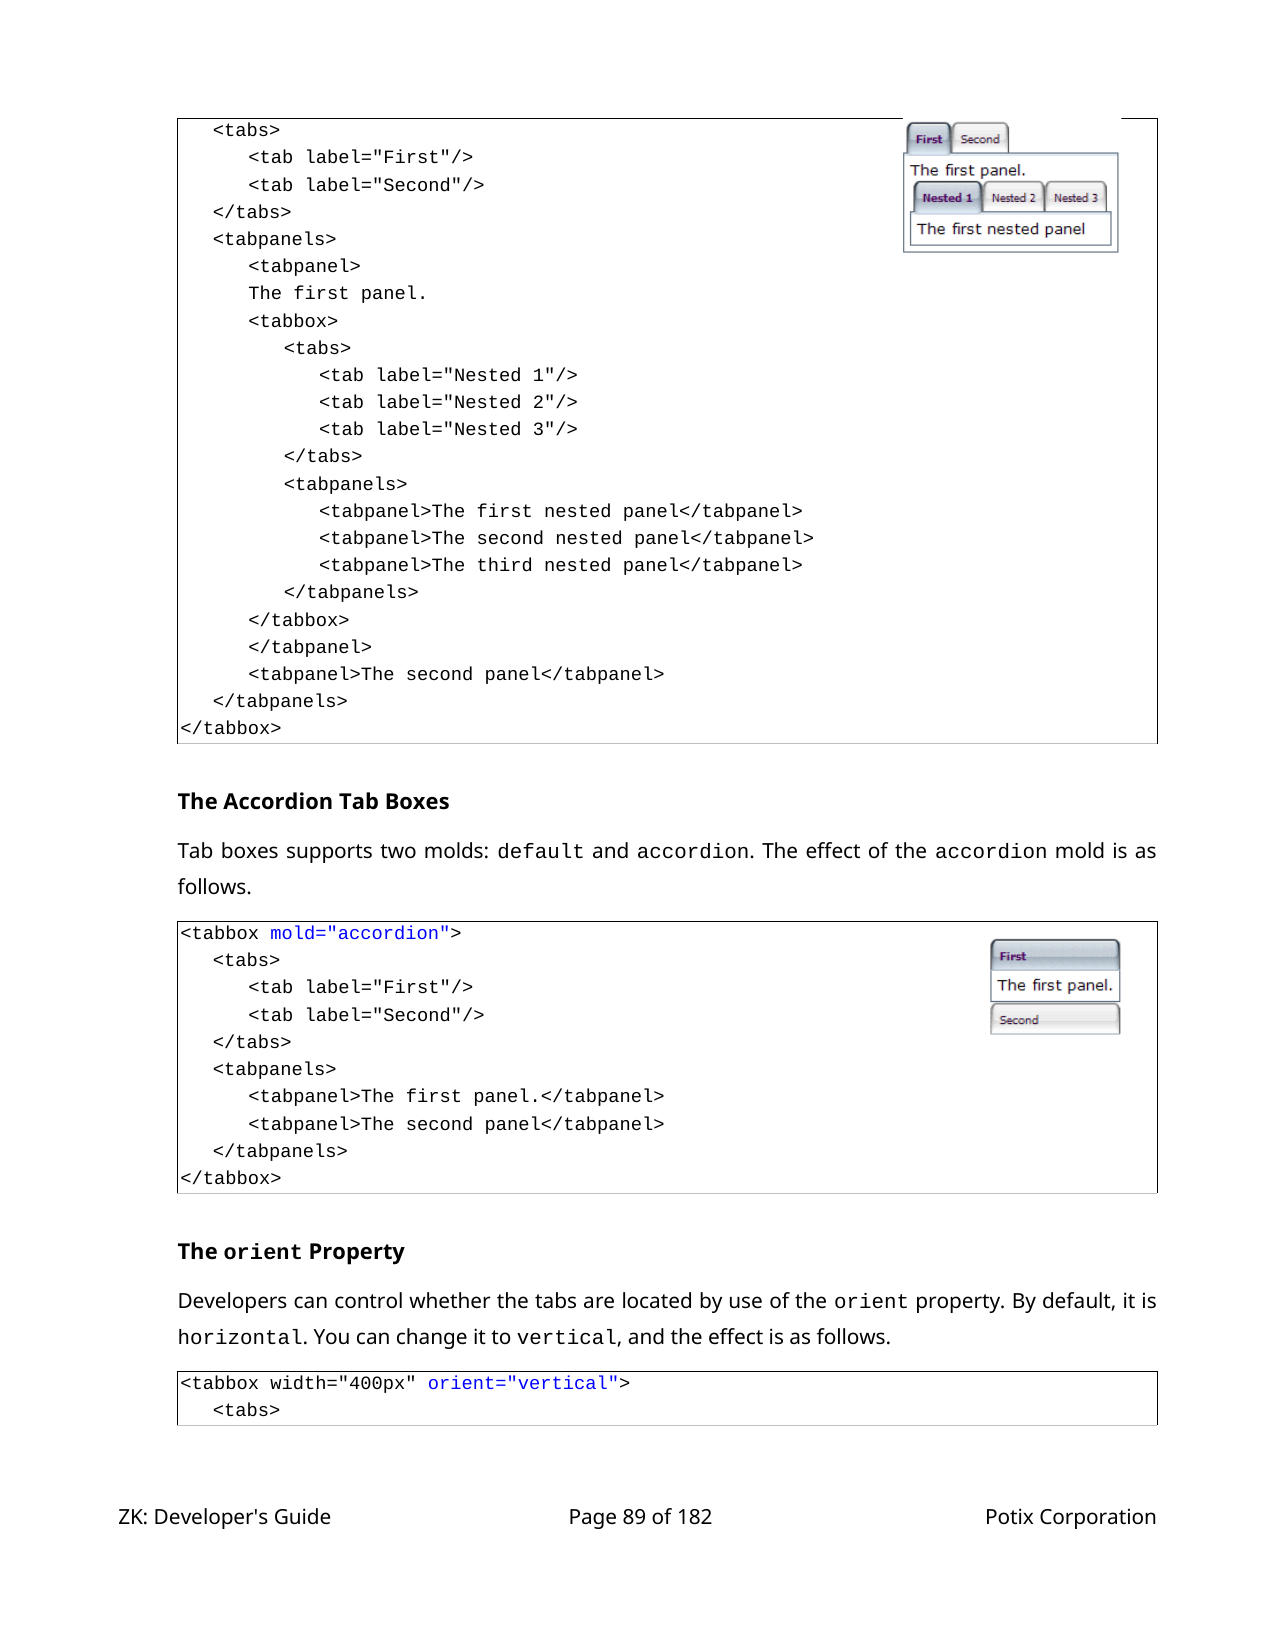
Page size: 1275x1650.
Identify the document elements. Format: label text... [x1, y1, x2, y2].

text [1122, 119, 1157, 142]
text </tabpanels> [178, 580, 1157, 604]
text [1122, 172, 1157, 197]
text <tabs> [178, 1398, 1157, 1425]
text <tabpanel>The third nested panel</tabpanel> [178, 553, 1157, 577]
picture [902, 118, 1122, 255]
text <tab label="Nested 1"/> [178, 363, 1157, 387]
text </tabpanels> [178, 1138, 1157, 1163]
text </tabpanel> [178, 635, 1157, 659]
text </tabbox> [178, 716, 1157, 743]
text <tab label="First"/> [178, 975, 987, 1000]
subtitle The Accordion Tab Boxes [177, 786, 1157, 816]
text <tabpanels> [178, 1057, 1157, 1081]
text <tab label="Second"/> [178, 1003, 987, 1027]
text <tabbox width="400px" orient="vertical"> [178, 1372, 1157, 1395]
text </tabs> [178, 444, 1157, 469]
text <tabs> [178, 119, 902, 142]
text </tabpanels> [178, 689, 1157, 713]
text </tabs> [178, 200, 902, 224]
text [1125, 975, 1157, 1000]
text The first panel. [178, 281, 1157, 306]
text <tab label="First"/> [178, 145, 902, 169]
text <tabpanel>The first nested panel</tabpanel> [178, 499, 1157, 523]
text <tabs> [178, 948, 987, 972]
text </tabs> [178, 1030, 1157, 1054]
text Tab boxes supports two molds: default and accordion. The effect of the accordion mold is as follows. [177, 837, 1157, 900]
text [1125, 948, 1157, 972]
text <tabpanel>The first panel.</tabpanel> [178, 1084, 1157, 1108]
text <tab label="Second"/> [178, 172, 902, 197]
text [1122, 200, 1157, 224]
text </tabbox> [178, 1166, 1157, 1193]
text </tabbox> [178, 607, 1157, 632]
text [1125, 1003, 1157, 1027]
text <tabpanel>The second panel</tabpanel> [178, 662, 1157, 686]
text <tab label="Nested 2"/> [178, 390, 1157, 414]
text [1122, 227, 1157, 251]
subtitle The orient Property [177, 1236, 1157, 1266]
text Developers can control whether the tabs are located by use of the orient property. By default, it is horizontal. You can change it to vertical, and the effect is as follows. [177, 1286, 1157, 1350]
text <tabpanel>The second nested panel</tabpanel> [178, 526, 1157, 550]
text <tabbox> [178, 308, 1157, 333]
text [1122, 145, 1157, 169]
picture [987, 937, 1125, 1037]
text <tabs> [178, 336, 1157, 360]
text <tab label="Nested 3"/> [178, 417, 1157, 441]
text <tabpanels> [178, 472, 1157, 496]
text <tabpanel>The second panel</tabpanel> [178, 1111, 1157, 1136]
text <tabpanel> [178, 254, 1157, 278]
text <tabbox mold="accordion"> [178, 922, 1157, 945]
text <tabpanels> [178, 227, 902, 251]
